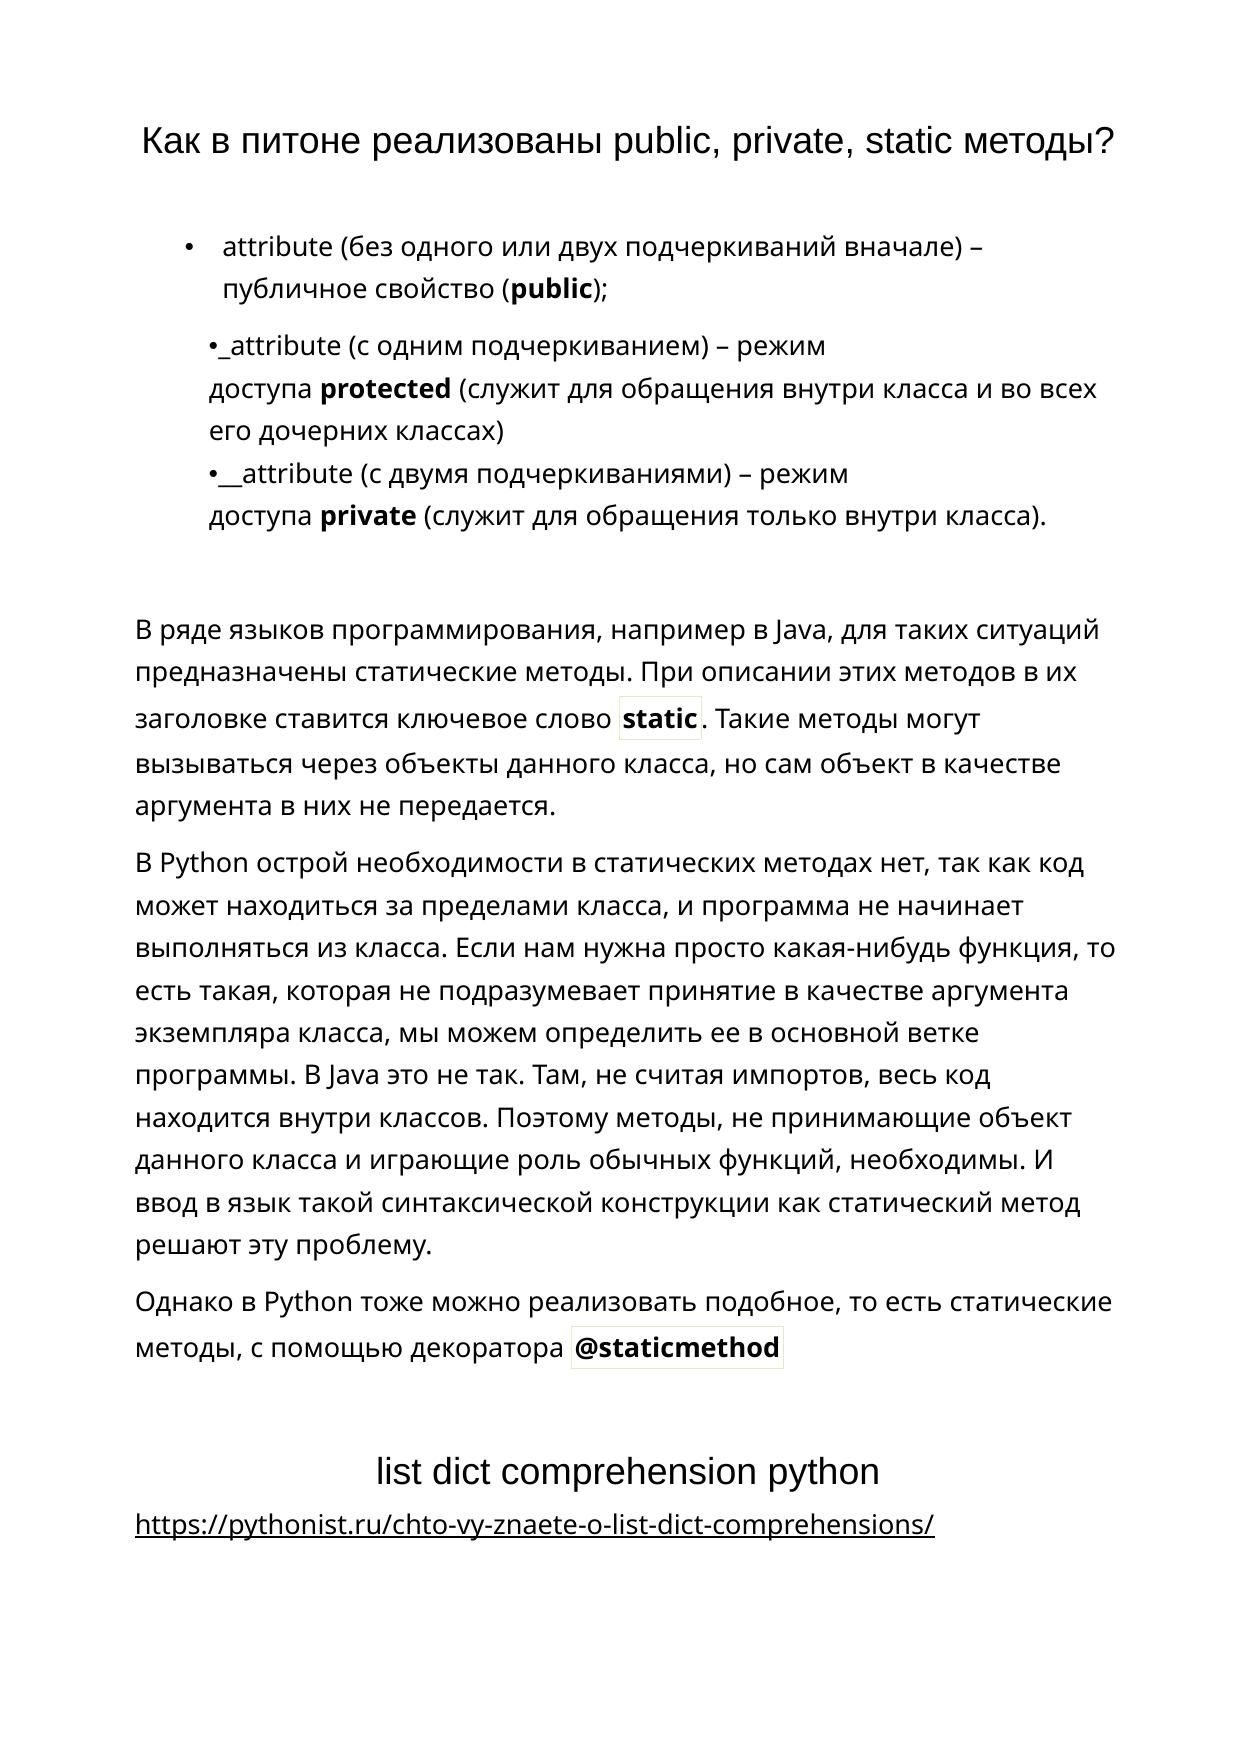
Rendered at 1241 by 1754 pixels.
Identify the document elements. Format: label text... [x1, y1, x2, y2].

list attribute (без одного или двух подчеркиваний вначале) – публичное свойство (public); [184, 227, 1121, 307]
text В ряде языков программирования, например в Java, для таких ситуаций предназначены статические методы. При описании этих методов в их заголовке ставится ключевое слово static. Такие методы могут вызываться через объекты данного класса, но сам объект в качестве аргумента в них не передается. [134, 610, 1121, 824]
list __attribute (с двумя подчеркиваниями) – режим доступа private (служит для обращения только внутри класса). [134, 454, 1121, 533]
text https://pythonist.ru/chto-vy-znaete-o-list-dict-comprehensions/ [134, 1505, 1121, 1542]
text В Python острой необходимости в статических методах нет, так как код может находиться за пределами класса, и программа не начинает выполняться из класса. Если нам нужна просто какая-нибудь функция, то есть такая, которая не подразумевает принятие в качестве аргумента экземпляра класса, мы можем определить ее в основной ветке программы. В Java это не так. Там, не считая импортов, весь код находится внутри классов. Поэтому методы, не принимающие объект данного класса и играющие роль обычных функций, необходимы. И ввод в язык такой синтаксической конструкции как статический метод решают эту проблему. [134, 844, 1121, 1262]
subtitle list dict comprehension python [134, 1449, 1121, 1493]
subtitle Как в питоне реализованы public, private, static методы? [134, 118, 1121, 161]
text Однако в Python тоже можно реализовать подобное, то есть статические методы, с помощью декоратора @staticmethod [134, 1282, 1121, 1368]
list _attribute (с одним подчеркиванием) – режим доступа protected (служит для обращения внутри класса и во всех его дочерних классах) [134, 327, 1121, 448]
